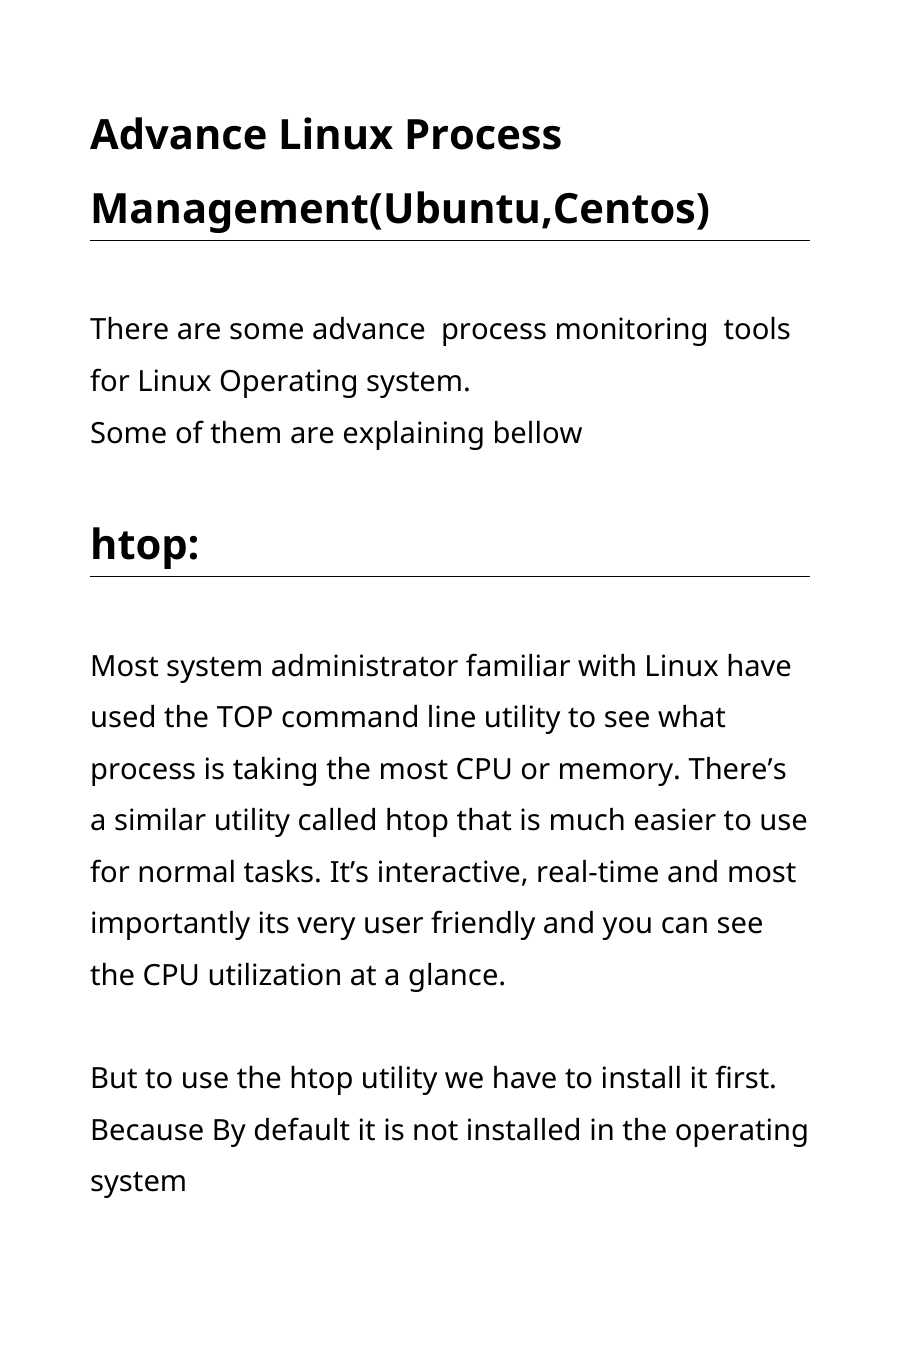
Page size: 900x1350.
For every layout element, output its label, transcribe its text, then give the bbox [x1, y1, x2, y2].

text Some of them are explaining bellow [90, 412, 810, 452]
text But to use the htop utility we have to install it first. Because By default it is not installed in the operating system [90, 1057, 810, 1200]
text Advance Linux Process Management(Ubuntu,Centos) [90, 105, 810, 240]
text htop: [90, 515, 810, 576]
text Most system administrator familiar with Linux have used the top command line utility to see what process is taking the most CPU or memory. There’s a similar utility called htop that is much easier to use for normal tasks. It’s interactive, real-time and most importantly its very user friendly and you can see the CPU utilization at a glance. [90, 645, 810, 994]
text There are some advance process monitoring tools for Linux Operating system. [90, 309, 810, 400]
